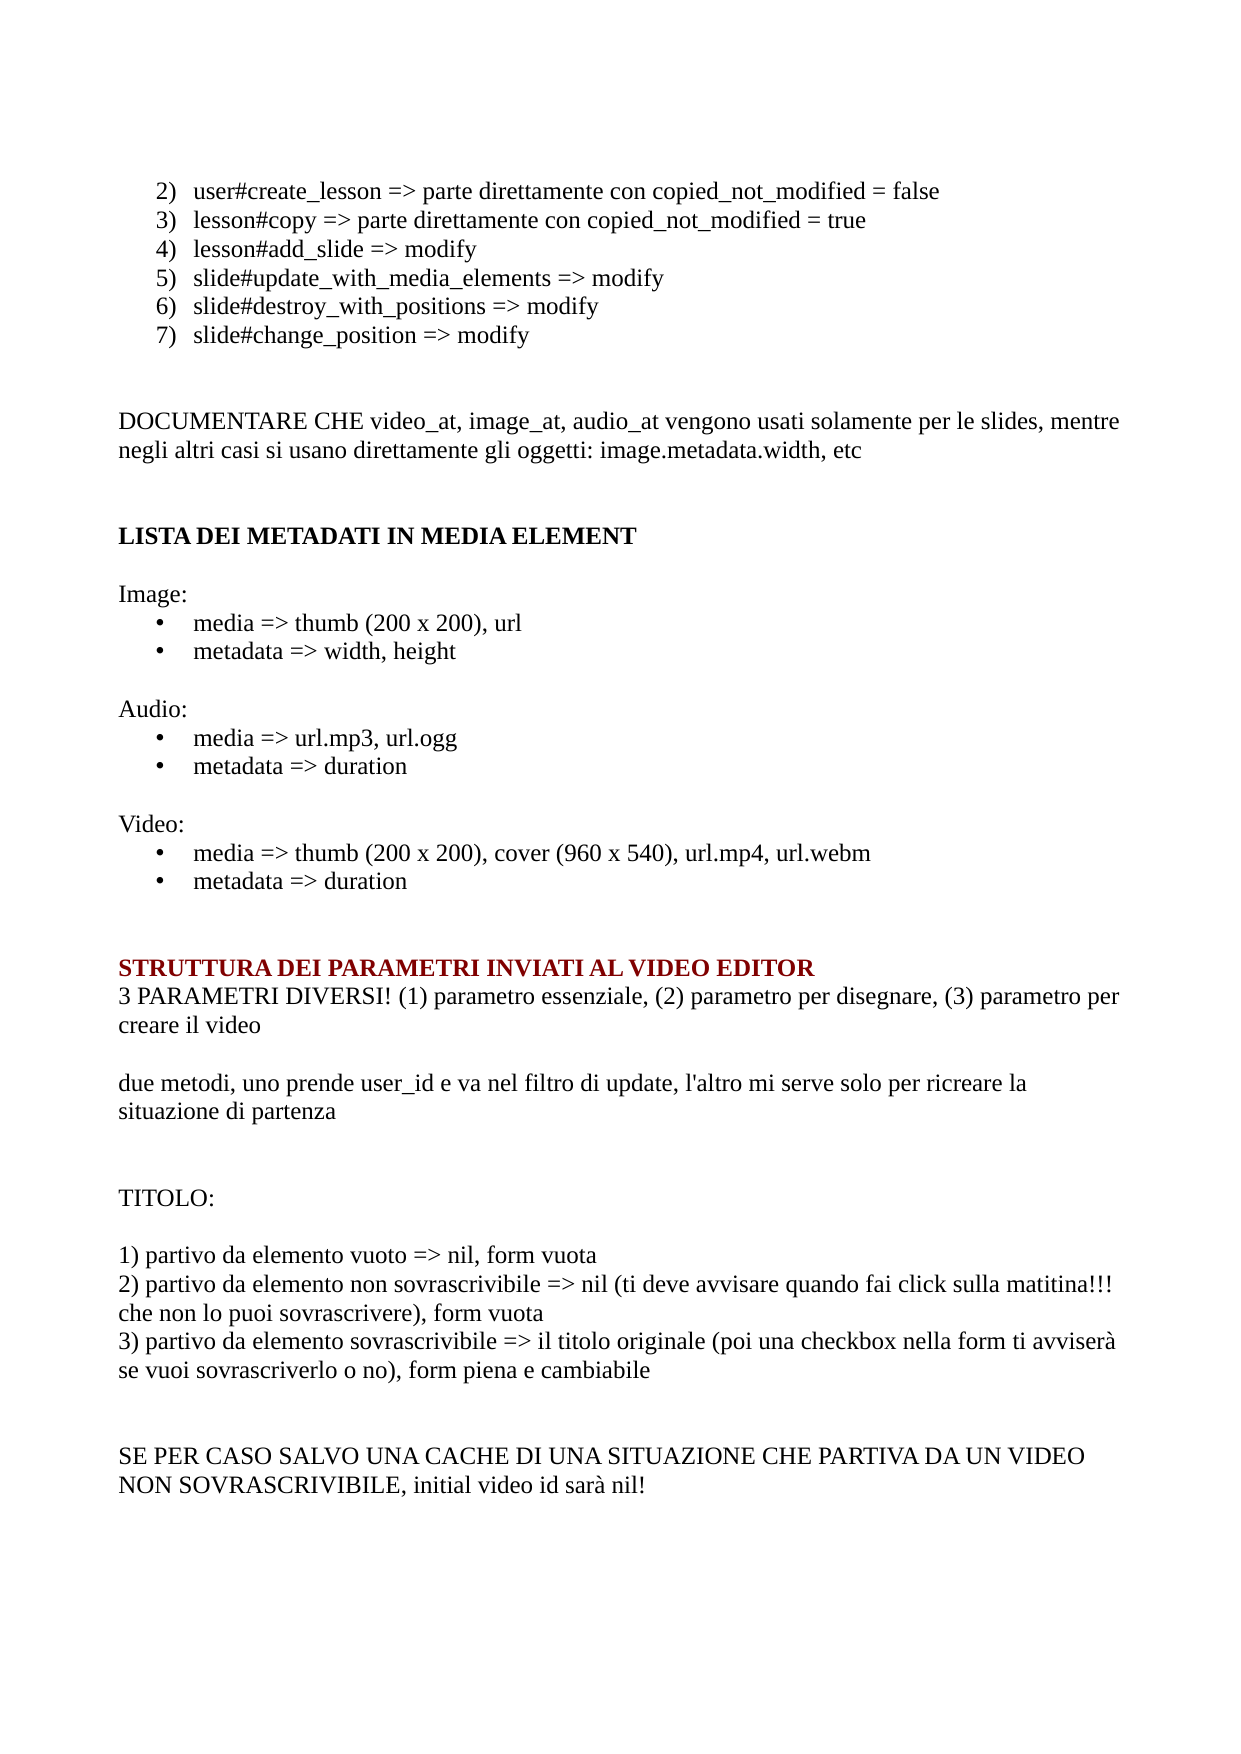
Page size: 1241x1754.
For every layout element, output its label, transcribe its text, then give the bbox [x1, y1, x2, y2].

text LISTA DEI METADATI IN MEDIA ELEMENT [118, 521, 1122, 550]
list media => url.mp3, url.ogg [156, 723, 1122, 751]
text due metodi, uno prende user_id e va nel filtro di update, l'altro mi serve solo per ricreare la situazione di partenza [118, 1068, 1122, 1125]
text STRUTTURA DEI PARAMETRI INVIATI AL VIDEO EDITOR [118, 953, 1122, 981]
text SE PER CASO SALVO UNA CACHE DI UNA SITUAZIONE CHE PARTIVA DA UN VIDEO NON SOVRASCRIVIBILE, initial video id sarà nil! [118, 1441, 1122, 1499]
list metadata => duration [156, 866, 1122, 895]
text Audio: [118, 694, 1122, 723]
text 1) partivo da elemento vuoto => nil, form vuota [118, 1240, 1122, 1269]
text 3 PARAMETRI DIVERSI! (1) parametro essenziale, (2) parametro per disegnare, (3) parametro per creare il video [118, 981, 1122, 1039]
text 2) partivo da elemento non sovrascrivibile => nil (ti deve avvisare quando fai click sulla matitina!!! che non lo puoi sovrascrivere), form vuota [118, 1269, 1122, 1326]
list media => thumb (200 x 200), cover (960 x 540), url.mp4, url.webm [156, 838, 1122, 866]
list user#create_lesson => parte direttamente con copied_not_modified = false [156, 176, 1122, 205]
text DOCUMENTARE CHE video_at, image_at, audio_at vengono usati solamente per le slides, mentre negli altri casi si usano direttamente gli oggetti: image.metadata.width, etc [118, 406, 1122, 464]
list slide#update_with_media_elements => modify [156, 263, 1122, 291]
text Video: [118, 809, 1122, 838]
list metadata => width, height [156, 636, 1122, 665]
list lesson#copy => parte direttamente con copied_not_modified = true [156, 205, 1122, 234]
list metadata => duration [156, 751, 1122, 780]
text 3) partivo da elemento sovrascrivibile => il titolo originale (poi una checkbox nella form ti avviserà se vuoi sovrascriverlo o no), form piena e cambiabile [118, 1326, 1122, 1384]
list slide#destroy_with_positions => modify [156, 291, 1122, 320]
list slide#change_position => modify [156, 320, 1122, 349]
text Image: [118, 579, 1122, 608]
text TITOLO: [118, 1183, 1122, 1211]
list media => thumb (200 x 200), url [156, 608, 1122, 636]
list lesson#add_slide => modify [156, 234, 1122, 263]
